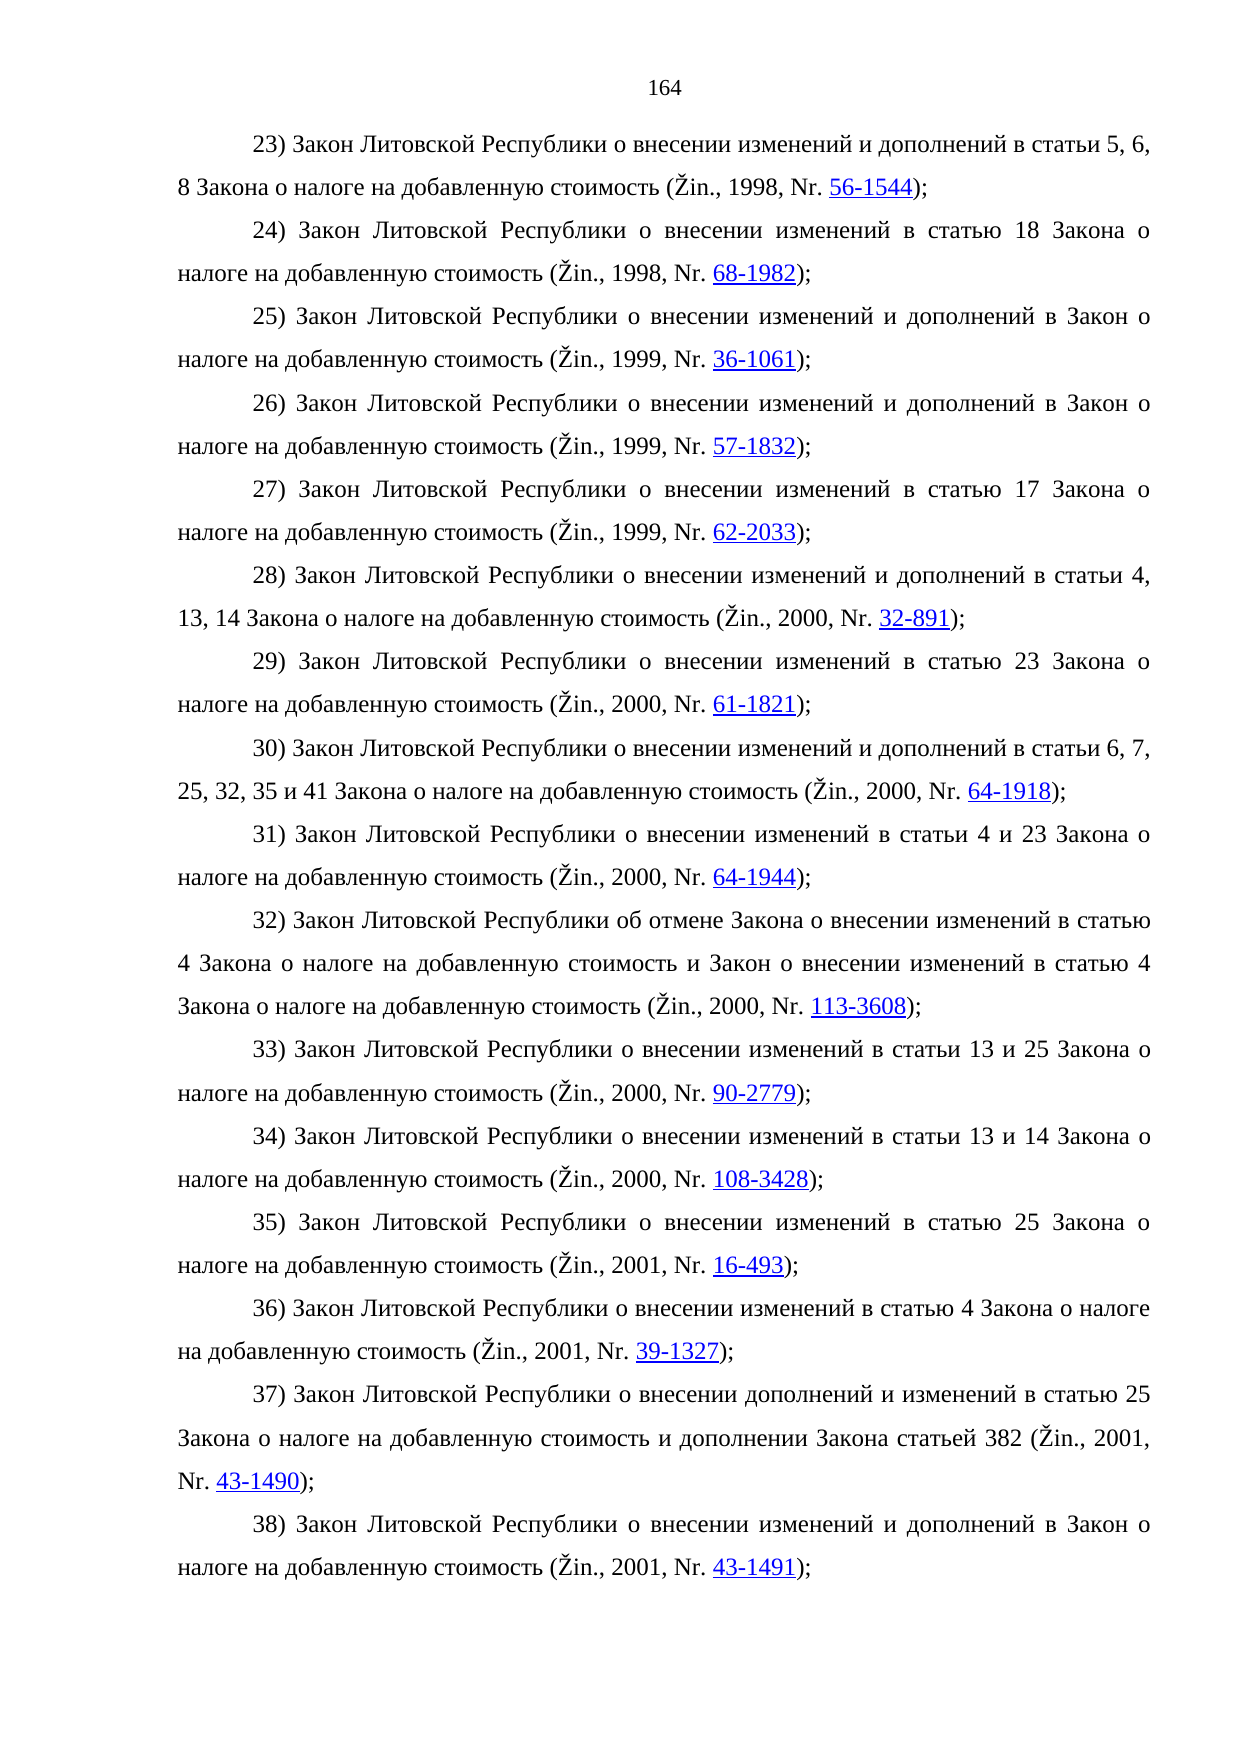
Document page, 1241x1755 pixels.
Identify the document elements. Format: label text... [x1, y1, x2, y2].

text 35) Закон Литовской Республики о внесении изменений в статью 25 Закона о налоге на добавленную стоимость (Žin., 2001, Nr. 16-493); [177, 1207, 1152, 1279]
text 28) Закон Литовской Республики о внесении изменений и дополнений в статьи 4, 13, 14 Закона о налоге на добавленную стоимость (Žin., 2000, Nr. 32-891); [177, 560, 1152, 632]
text 34) Закон Литовской Республики о внесении изменений в статьи 13 и 14 Закона о налоге на добавленную стоимость (Žin., 2000, Nr. 108-3428); [177, 1121, 1152, 1193]
text 23) Закон Литовской Республики о внесении изменений и дополнений в статьи 5, 6, 8 Закона о налоге на добавленную стоимость (Žin., 1998, Nr. 56-1544); [177, 129, 1152, 201]
text 29) Закон Литовской Республики о внесении изменений в статью 23 Закона о налоге на добавленную стоимость (Žin., 2000, Nr. 61-1821); [177, 646, 1152, 718]
text 31) Закон Литовской Республики о внесении изменений в статьи 4 и 23 Закона о налоге на добавленную стоимость (Žin., 2000, Nr. 64-1944); [177, 819, 1152, 891]
text 36) Закон Литовской Республики о внесении изменений в статью 4 Закона о налоге на добавленную стоимость (Žin., 2001, Nr. 39-1327); [177, 1293, 1152, 1365]
text 38) Закон Литовской Республики о внесении изменений и дополнений в Закон о налоге на добавленную стоимость (Žin., 2001, Nr. 43-1491); [177, 1509, 1152, 1581]
text 25) Закон Литовской Республики о внесении изменений и дополнений в Закон о налоге на добавленную стоимость (Žin., 1999, Nr. 36-1061); [177, 301, 1152, 373]
text 30) Закон Литовской Республики о внесении изменений и дополнений в статьи 6, 7, 25, 32, 35 и 41 Закона о налоге на добавленную стоимость (Žin., 2000, Nr. 64-1918); [177, 733, 1152, 804]
text 26) Закон Литовской Республики о внесении изменений и дополнений в Закон о налоге на добавленную стоимость (Žin., 1999, Nr. 57-1832); [177, 388, 1152, 459]
text 32) Закон Литовской Республики об отмене Закона о внесении изменений в статью 4 Закона о налоге на добавленную стоимость и Закон о внесении изменений в статью 4 Закона о налоге на добавленную стоимость (Žin., 2000, Nr. 113-3608); [177, 905, 1152, 1020]
text 27) Закон Литовской Республики о внесении изменений в статью 17 Закона о налоге на добавленную стоимость (Žin., 1999, Nr. 62-2033); [177, 474, 1152, 546]
text 24) Закон Литовской Республики о внесении изменений в статью 18 Закона о налоге на добавленную стоимость (Žin., 1998, Nr. 68-1982); [177, 215, 1152, 287]
text 33) Закон Литовской Республики о внесении изменений в статьи 13 и 25 Закона о налоге на добавленную стоимость (Žin., 2000, Nr. 90-2779); [177, 1034, 1152, 1106]
text 37) Закон Литовской Республики о внесении дополнений и изменений в статью 25 Закона о налоге на добавленную стоимость и дополнении Закона статьей 382 (Žin., 2001, Nr. 43-1490); [177, 1379, 1152, 1494]
